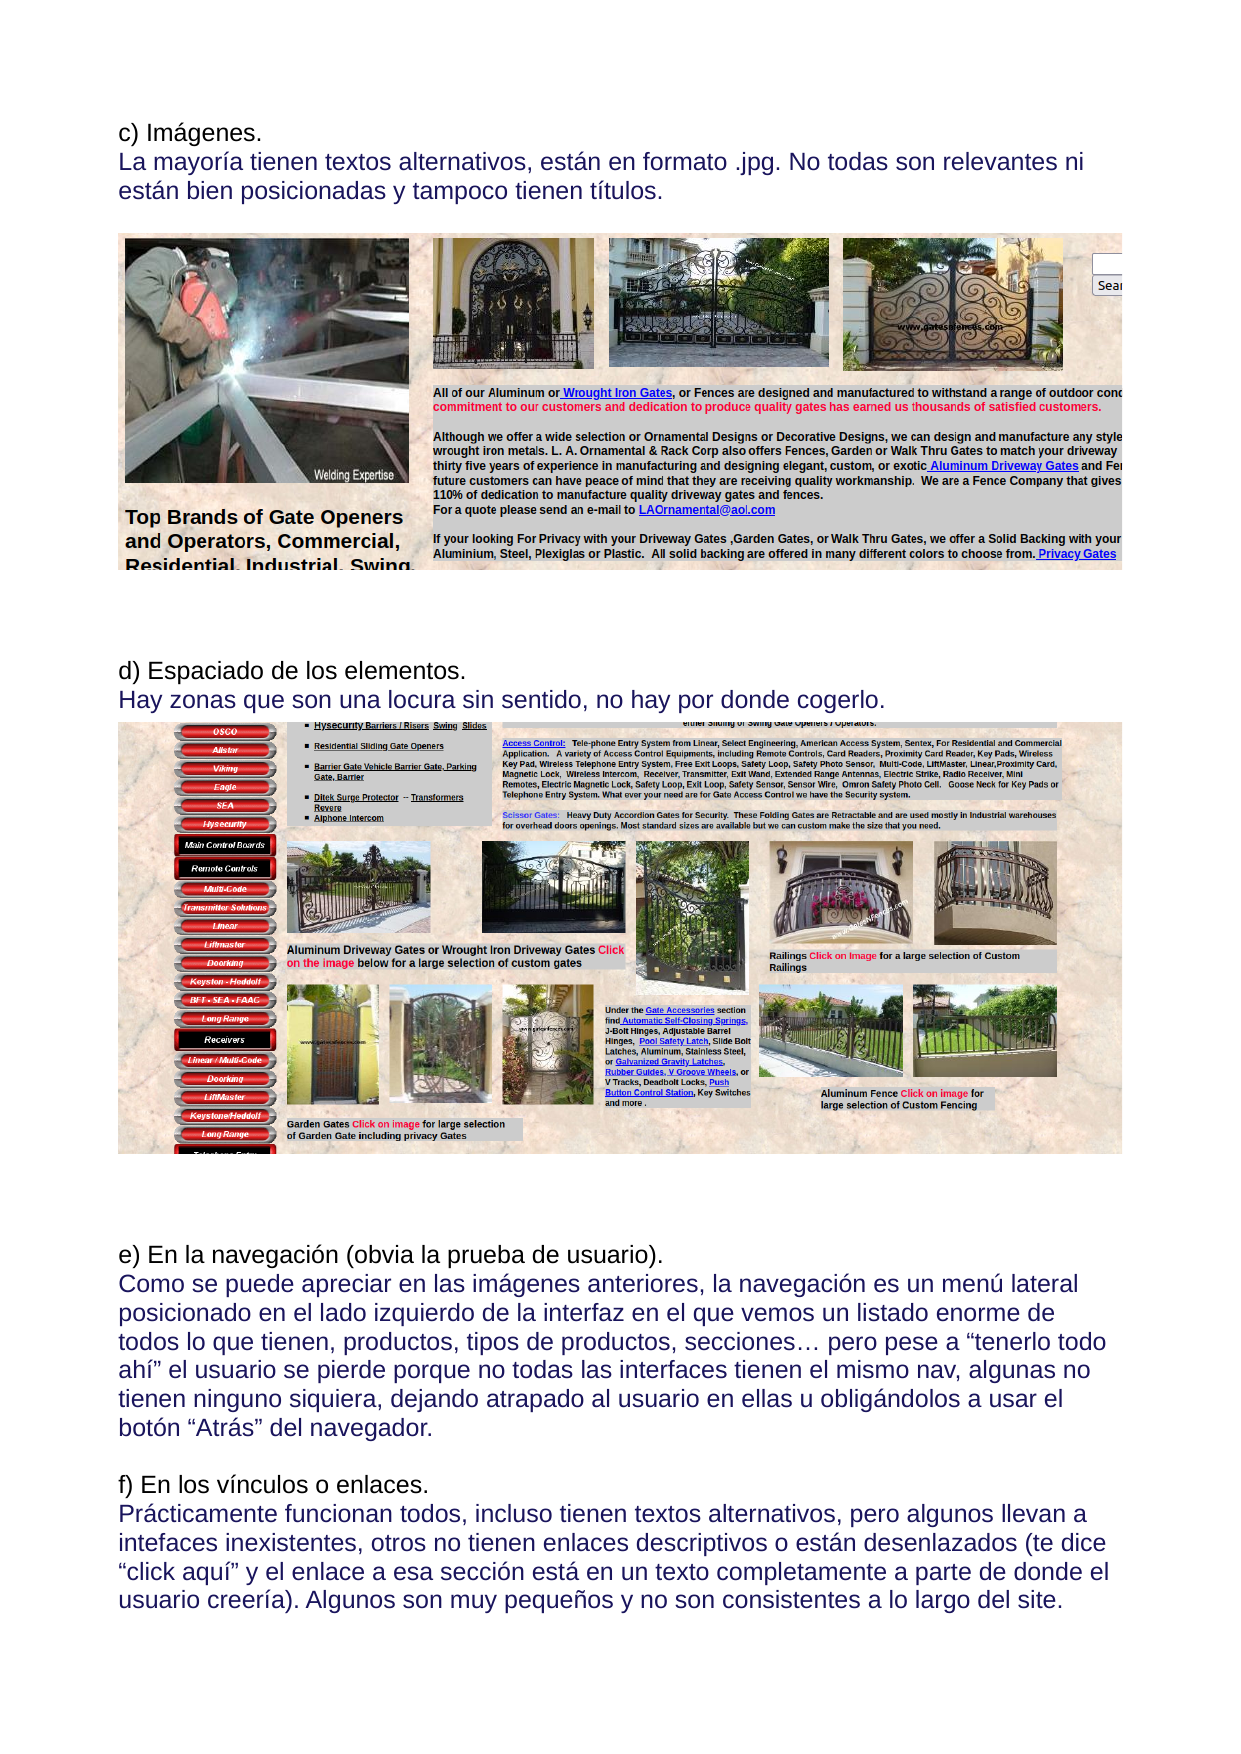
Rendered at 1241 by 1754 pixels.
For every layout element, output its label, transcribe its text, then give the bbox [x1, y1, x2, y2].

text Prácticamente funcionan todos, incluso tienen textos alternativos, pero algunos llevan a intefaces inexistentes, otros no tienen enlaces descriptivos o están desenlazados (te dice “click aquí” y el enlace a esa sección está en un texto completamente a parte de donde el usuario creería). Algunos son muy pequeños y no son consistentes a lo largo del site. [118, 1499, 1122, 1614]
text e) En la navegación (obvia la prueba de usuario). [118, 1240, 1122, 1269]
text d) Espaciado de los elementos. [118, 656, 1122, 685]
text c) Imágenes. [118, 118, 1122, 147]
text f) En los vínculos o enlaces. [118, 1470, 1122, 1499]
text La mayoría tienen textos alternativos, están en formato .jpg. No todas son relevantes ni están bien posicionadas y tampoco tienen títulos. [118, 147, 1122, 204]
picture [118, 233, 1123, 570]
text Como se puede apreciar en las imágenes anteriores, la navegación es un menú lateral posicionado en el lado izquierdo de la interfaz en el que vemos un listado enorme de todos lo que tienen, productos, tipos de productos, secciones… pero pese a “tenerlo todo ahí” el usuario se pierde porque no todas las interfaces tienen el mismo nav, algunas no tienen ninguno siquiera, dejando atrapado al usuario en ellas u obligándolos a usar el botón “Atrás” del navegador. [118, 1269, 1122, 1441]
picture [118, 722, 1123, 1154]
text Hay zonas que son una locura sin sentido, no hay por donde cogerlo. [118, 685, 1122, 713]
